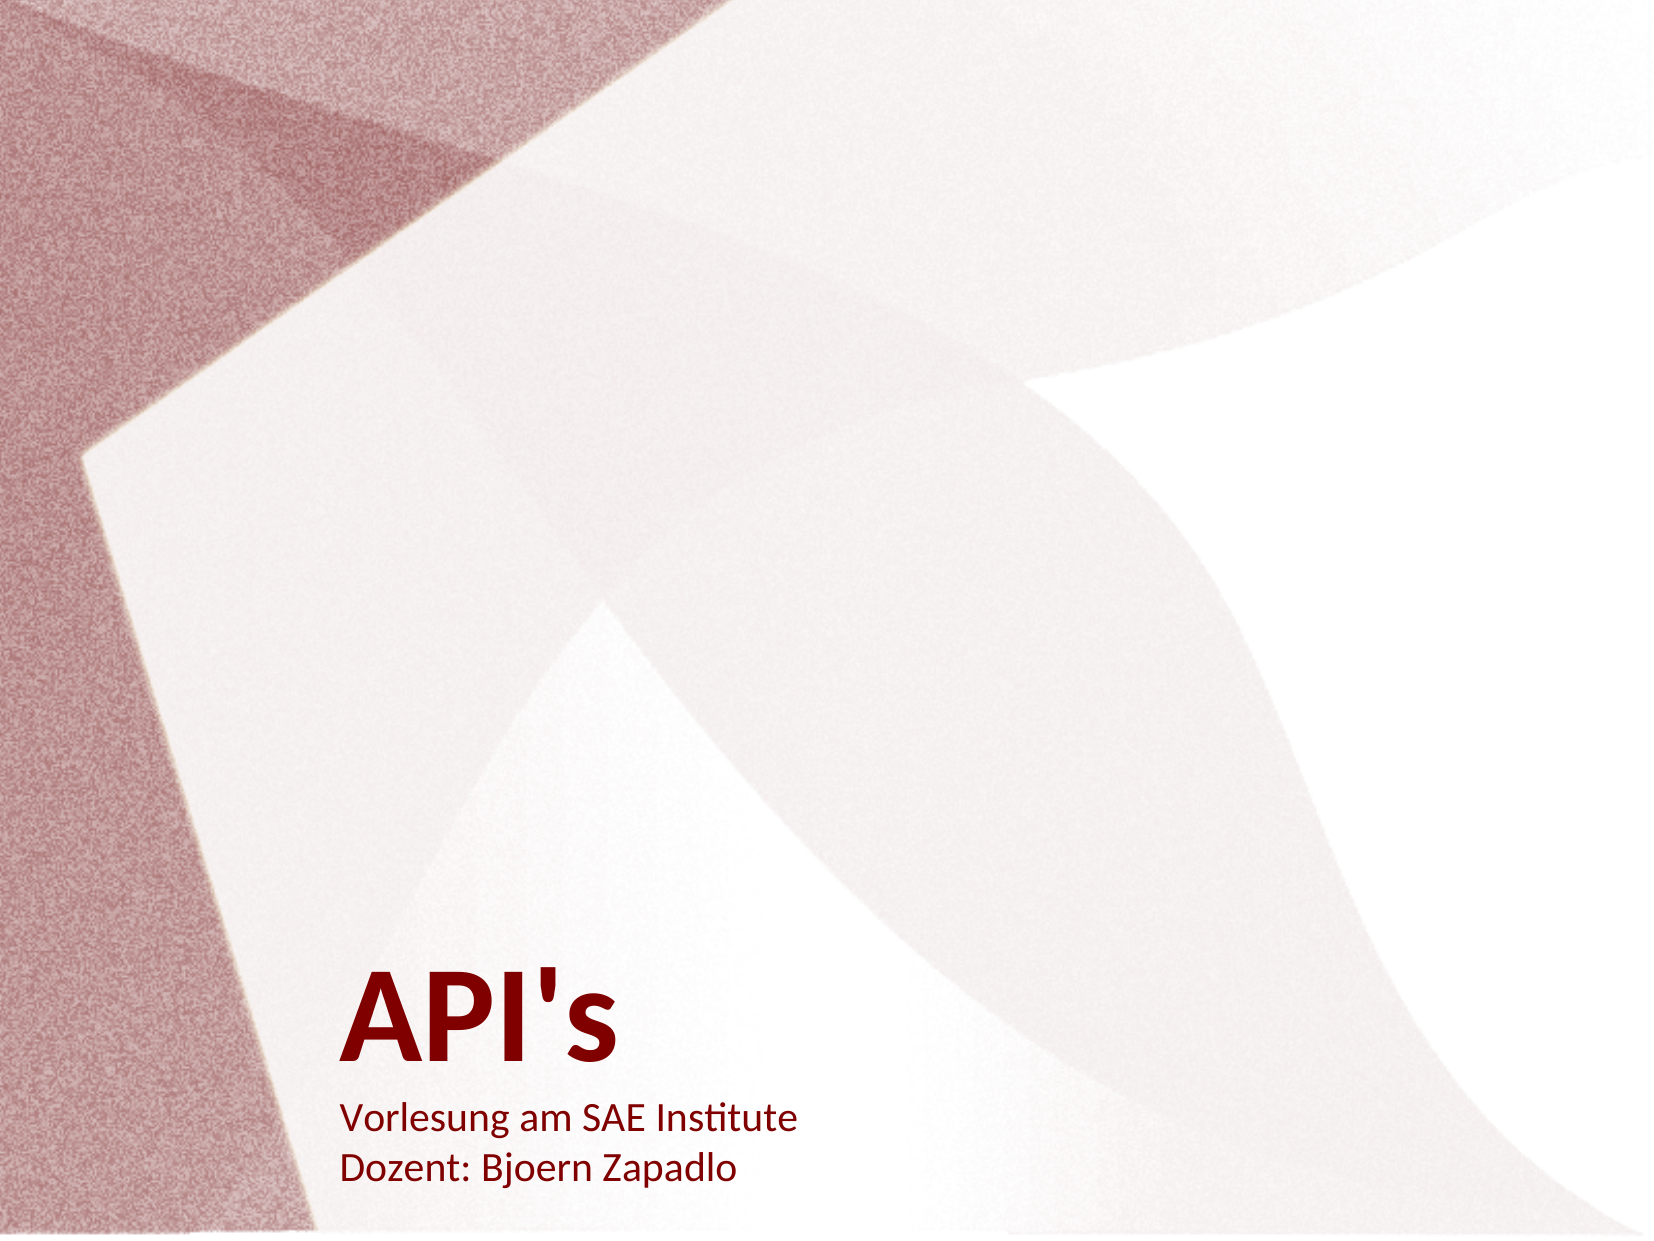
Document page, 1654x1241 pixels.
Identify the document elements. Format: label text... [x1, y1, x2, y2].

picture [0, 0, 1654, 1241]
text_box API's Vorlesung am SAE Institute Dozent: Bjoern Zapadlo [324, 915, 1654, 1241]
